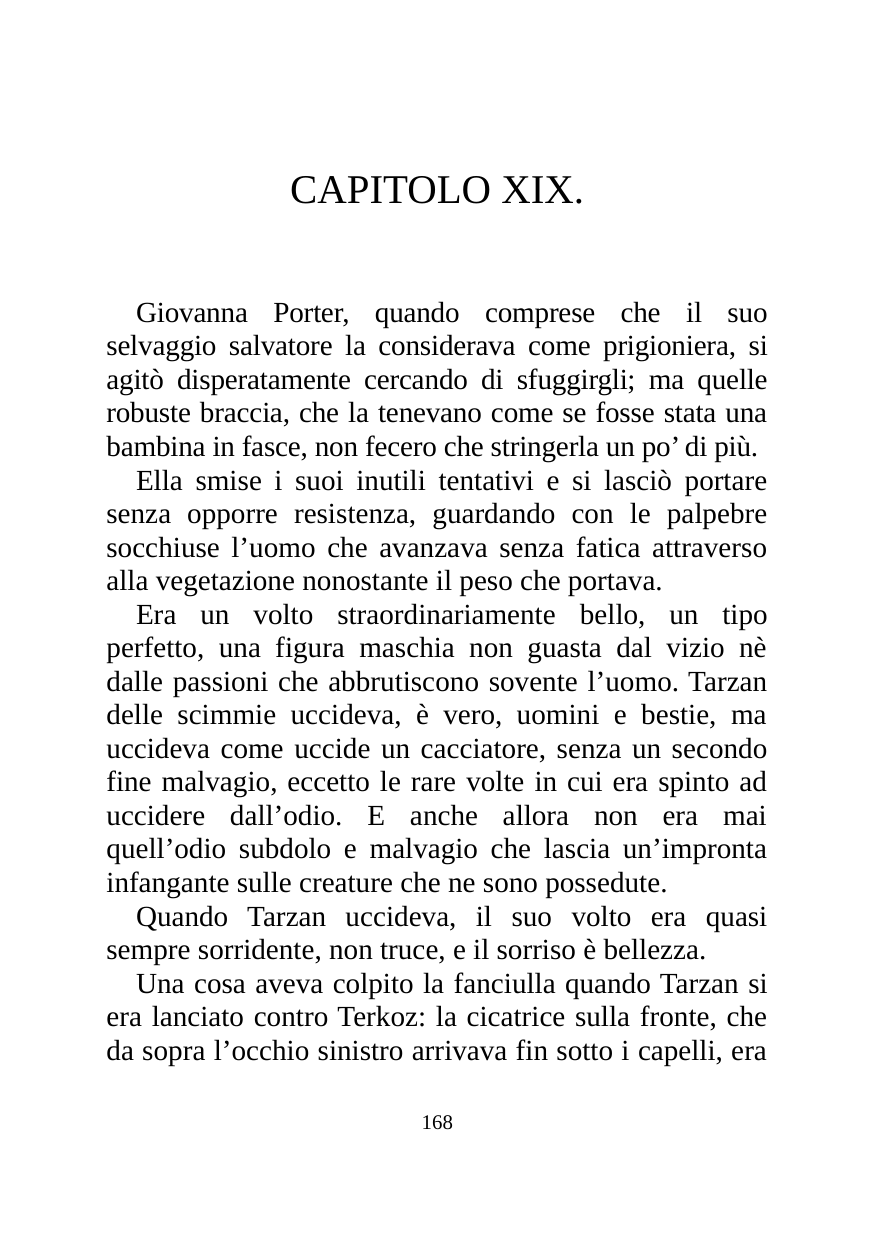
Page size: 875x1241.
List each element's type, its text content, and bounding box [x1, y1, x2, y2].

text Quando Tarzan uccideva, il suo volto era quasi sempre sorridente, non truce, e il sorriso è bellezza. [106, 899, 768, 966]
subtitle CAPITOLO XIX. [106, 165, 768, 212]
text Era un volto straordinariamente bello, un tipo perfetto, una figura maschia non guasta dal vizio nè dalle passioni che abbrutiscono sovente l’uomo. Tarzan delle scimmie uccideva, è vero, uomini e bestie, ma uccideva come uccide un cacciatore, senza un secondo fine malvagio, eccetto le rare volte in cui era spinto ad uccidere dall’odio. E anche allora non era mai quell’odio subdolo e malvagio che lascia un’impronta infangante sulle creature che ne sono possedute. [106, 597, 768, 899]
text Giovanna Porter, quando comprese che il suo selvaggio salvatore la considerava come prigioniera, si agitò disperatamente cercando di sfuggirgli; ma quelle robuste braccia, che la tenevano come se fosse stata una bambina in fasce, non fecero che stringerla un po’ di più. [106, 295, 768, 463]
text Ella smise i suoi inutili tentativi e si lasciò portare senza opporre resistenza, guardando con le palpebre socchiuse l’uomo che avanzava senza fatica attraverso alla vegetazione nonostante il peso che portava. [106, 463, 768, 597]
text Una cosa aveva colpito la fanciulla quando Tarzan si era lanciato contro Terkoz: la cicatrice sulla fronte, che da sopra l’occhio sinistro arrivava fin sotto i capelli, era [106, 966, 768, 1066]
